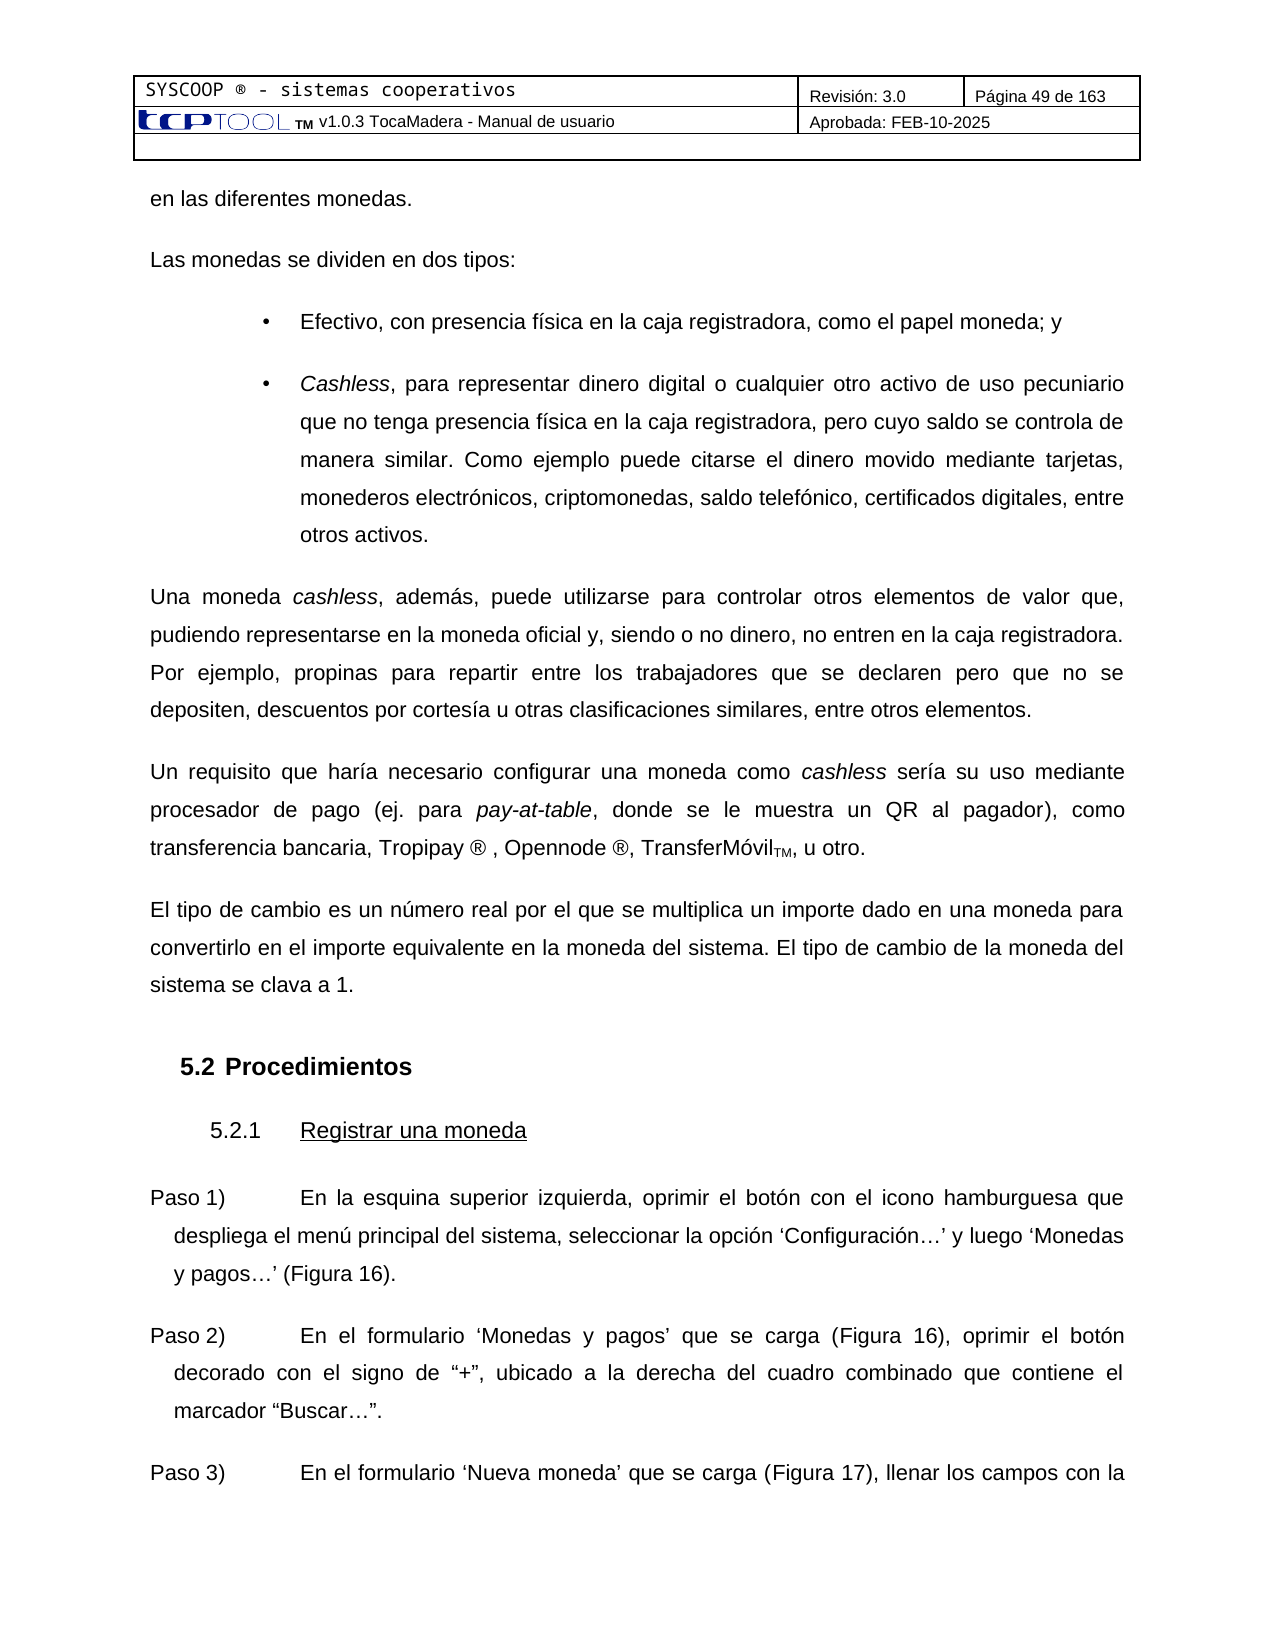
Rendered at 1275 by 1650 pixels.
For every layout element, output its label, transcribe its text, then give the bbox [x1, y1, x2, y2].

text Una moneda cashless, además, puede utilizarse para controlar otros elementos de valor que, pudiendo representarse en la moneda oficial y, siendo o no dinero, no entren en la caja registradora. Por ejemplo, propinas para repartir entre los trabajadores que se declaren pero que no se depositen, descuentos por cortesía u otras clasificaciones similares, entre otros elementos. [150, 584, 1125, 723]
list En la esquina superior izquierda, oprimir el botón con el icono hamburguesa que despliega el menú principal del sistema, seleccionar la opción ‘Configuración…’ y luego ‘Monedas y pagos…’ (Figura 16). [150, 1185, 1125, 1286]
text en las diferentes monedas. [150, 186, 1125, 211]
list Cashless, para representar dinero digital o cualquier otro activo de uso pecuniario que no tenga presencia física en la caja registradora, pero cuyo saldo se controla de manera similar. Como ejemplo puede citarse el dinero movido mediante tarjetas, monederos electrónicos, criptomonedas, saldo telefónico, certificados digitales, entre otros activos. [262, 371, 1125, 547]
subtitle Procedimientos [180, 1052, 1125, 1081]
list En el formulario ‘Monedas y pagos’ que se carga (Figura 16), oprimir el botón decorado con el signo de “+”, ubicado a la derecha del cuadro combinado que contiene el marcador “Buscar…”. [150, 1322, 1125, 1423]
picture [138, 110, 290, 130]
text El tipo de cambio es un número real por el que se multiplica un importe dado en una moneda para convertirlo en el importe equivalente en la moneda del sistema. El tipo de cambio de la moneda del sistema se clava a 1. [150, 897, 1125, 997]
subtitle Registrar una moneda [210, 1117, 1125, 1143]
text Un requisito que haría necesario configurar una moneda como cashless sería su uso mediante procesador de pago (ej. para pay-at-table, donde se le muestra un QR al pagador), como transferencia bancaria, Tropipay ® , Opennode ®, TransferMóvilTM, u otro. [150, 759, 1125, 860]
list Efectivo, con presencia física en la caja registradora, como el papel moneda; y [262, 309, 1125, 334]
list En el formulario ‘Nueva moneda’ que se carga (Figura 17), llenar los campos con la [150, 1460, 1125, 1485]
text Las monedas se dividen en dos tipos: [150, 247, 1125, 273]
